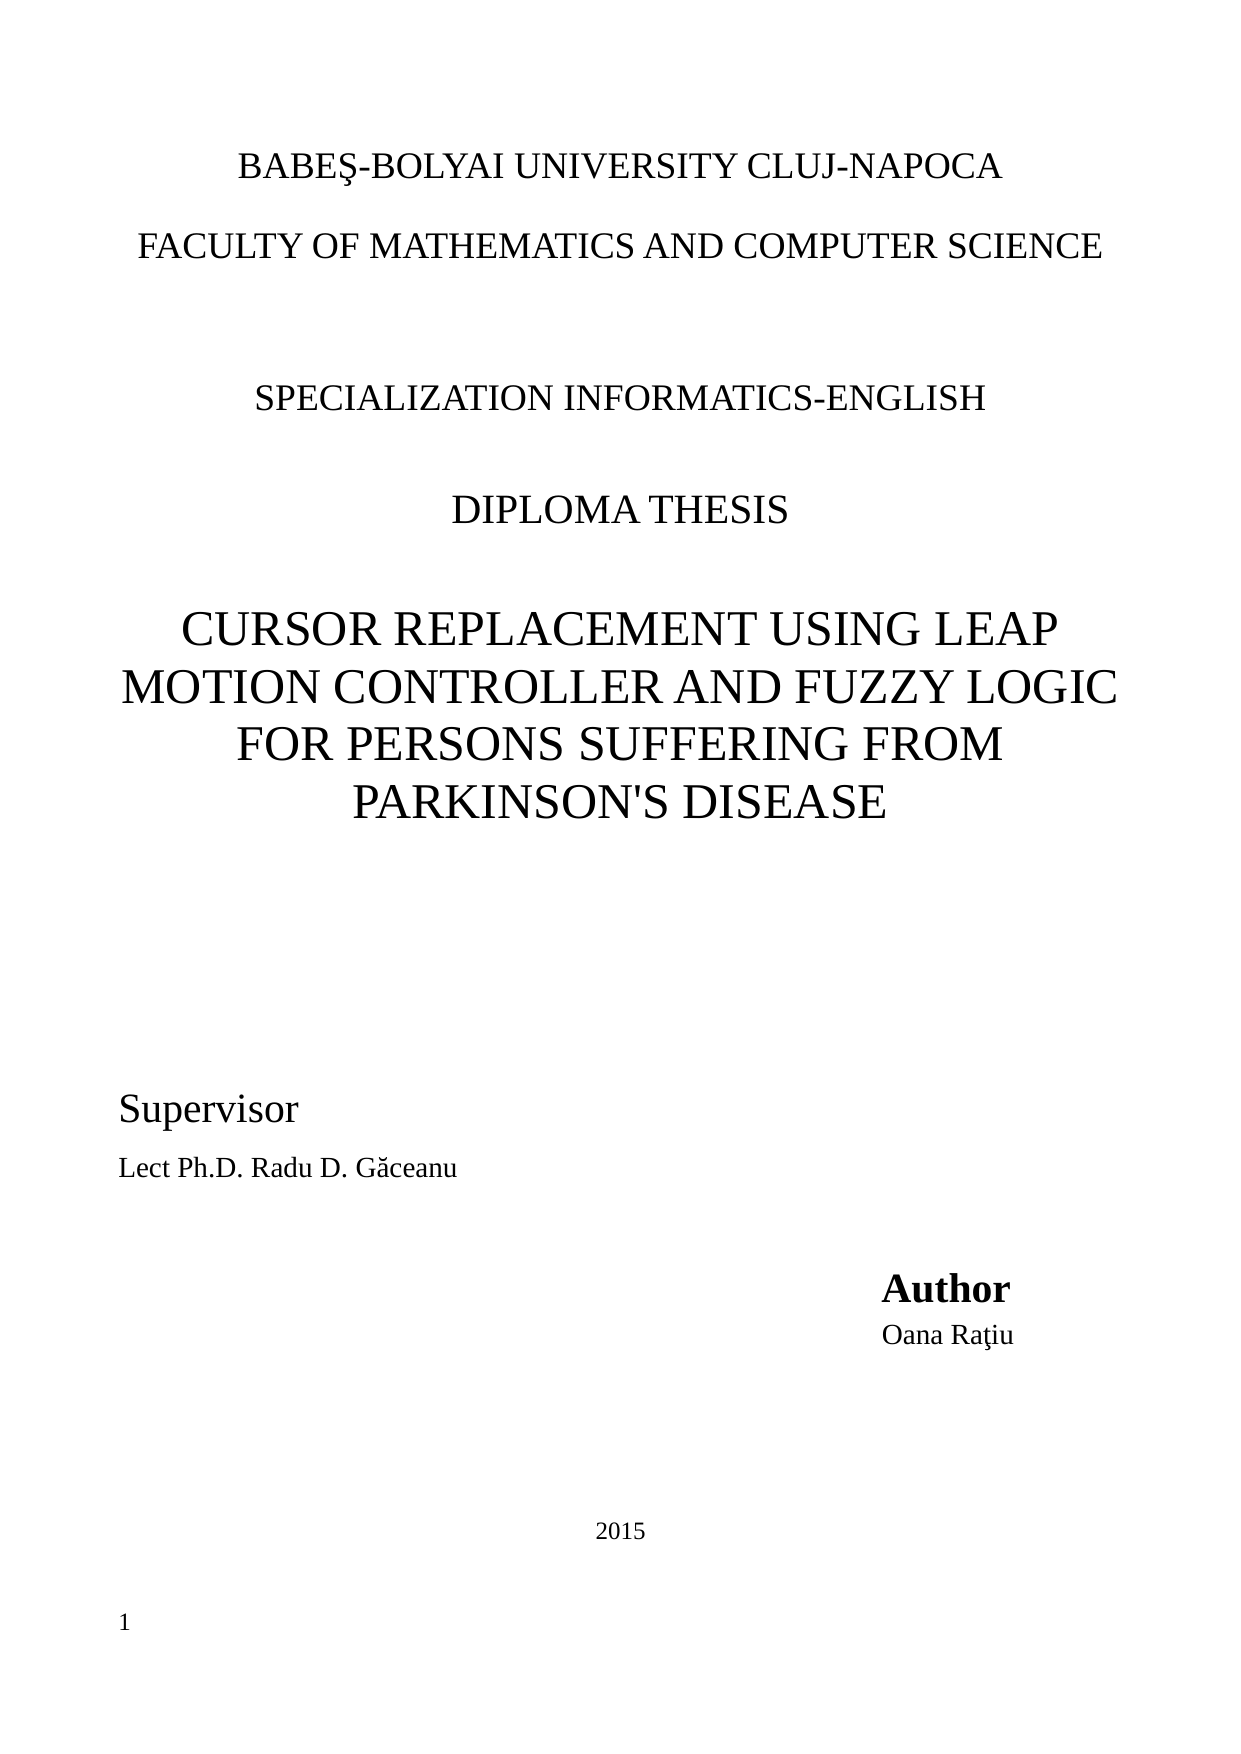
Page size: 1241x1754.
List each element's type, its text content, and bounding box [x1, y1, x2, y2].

subtitle Supervisor [118, 1084, 1122, 1132]
subtitle FACULTY OF MATHEMATICS AND COMPUTER SCIENCE [118, 224, 1122, 267]
text 2015 [118, 1516, 1122, 1544]
subtitle CURSOR REPLACEMENT USING LEAP MOTION CONTROLLER AND FUZZY LOGIC FOR PERSONS SUFFERING FROM PARKINSON'S DISEASE [118, 599, 1122, 829]
text Oana Raţiu [118, 1317, 1122, 1351]
subtitle SPECIALIZATION INFORMATICS-ENGLISH [118, 375, 1122, 418]
subtitle BABEŞ-BOLYAI UNIVERSITY CLUJ-NAPOCA [118, 143, 1122, 186]
subtitle Lect Ph.D. Radu D. Găceanu [118, 1150, 1122, 1184]
subtitle Author [643, 1263, 1174, 1311]
subtitle DIPLOMA THESIS [118, 485, 1122, 533]
